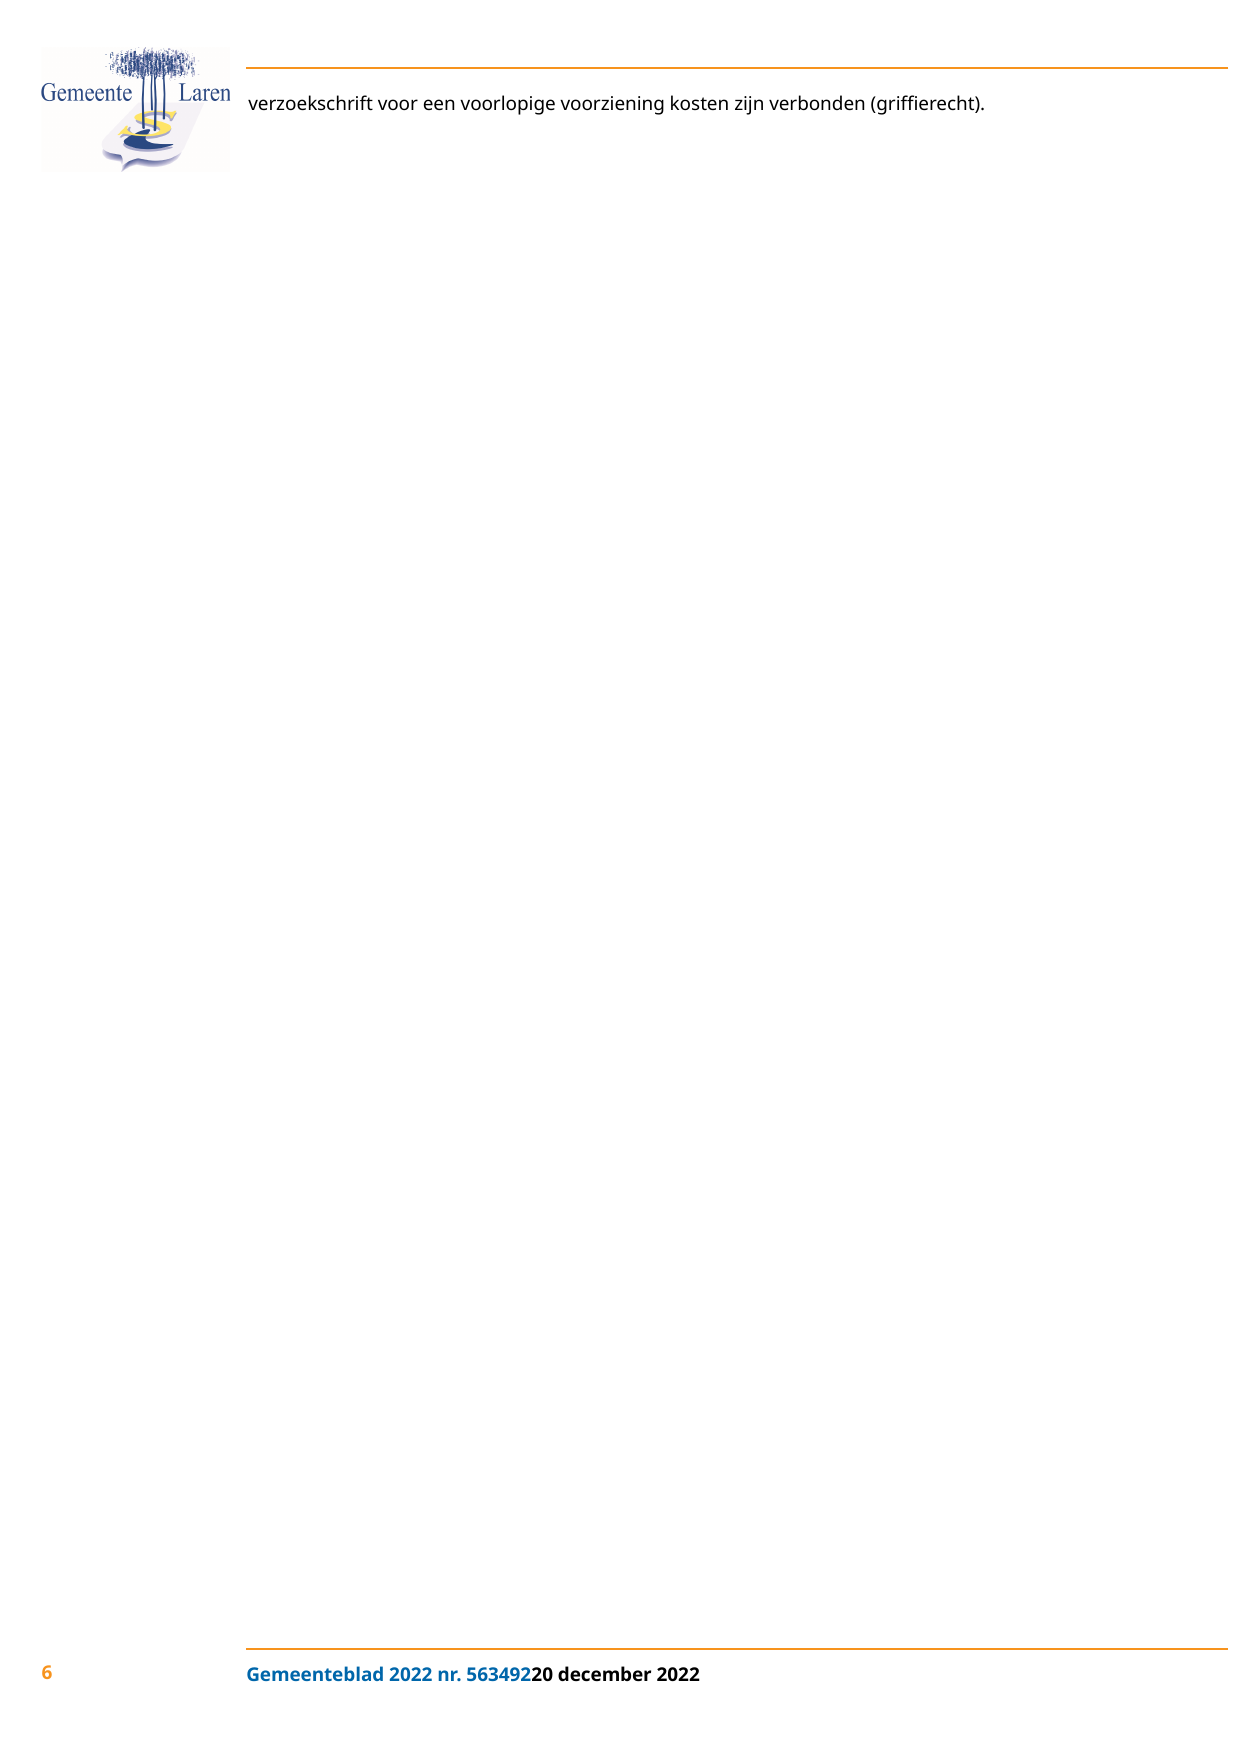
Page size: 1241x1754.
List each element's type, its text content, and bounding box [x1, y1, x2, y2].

picture [41, 47, 231, 172]
text verzoekschrift voor een voorlopige voorziening kosten zijn verbonden (griffierecht). [248, 95, 1152, 114]
